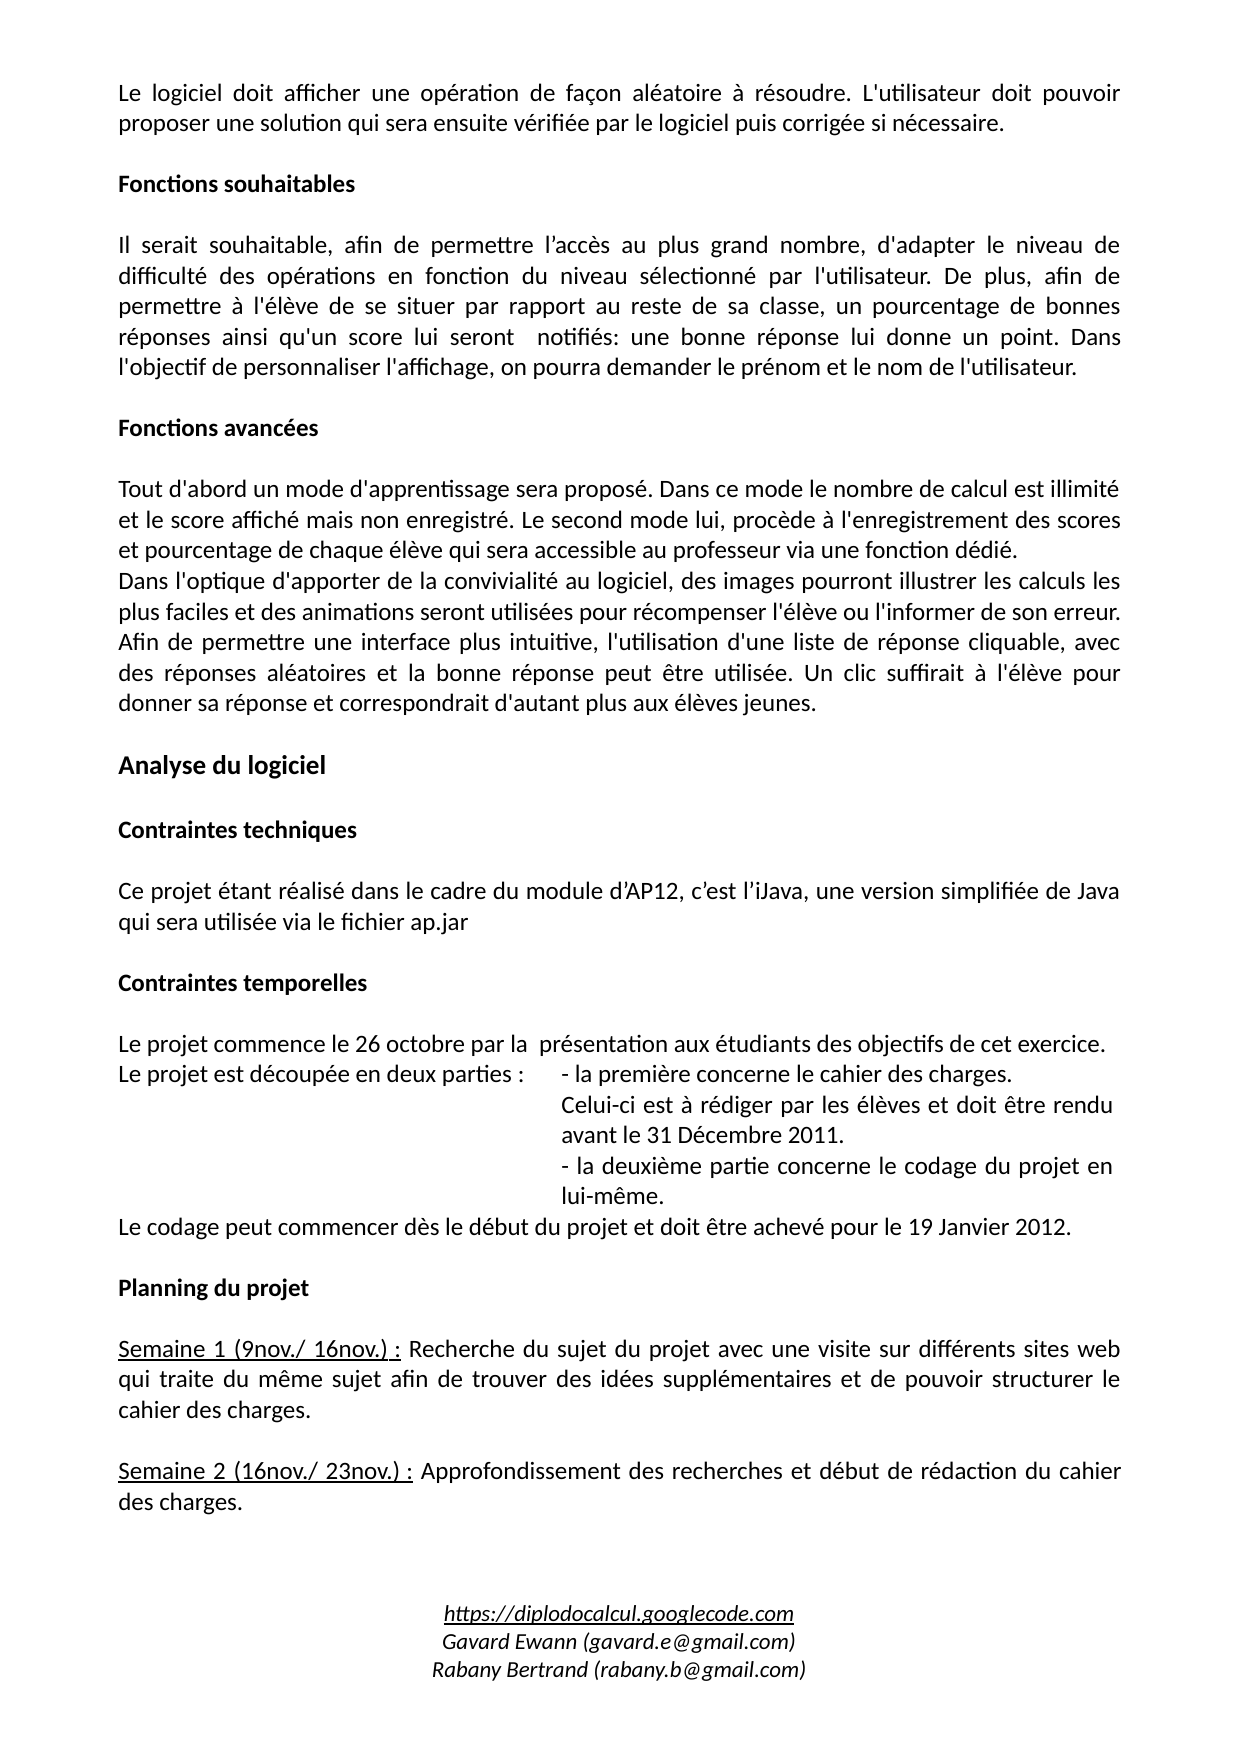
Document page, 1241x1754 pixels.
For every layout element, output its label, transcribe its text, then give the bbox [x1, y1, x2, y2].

text Contraintes techniques [118, 814, 1122, 845]
text Semaine 2 (16nov./ 23nov.) : Approfondissement des recherches et début de rédaction du cahier des charges. [118, 1455, 1122, 1516]
text Celui-ci est à rédiger par les élèves et doit être rendu avant le 31 Décembre 2011. [118, 1089, 1122, 1150]
text Afin de permettre une interface plus intuitive, l'utilisation d'une liste de réponse cliquable, avec des réponses aléatoires et la bonne réponse peut être utilisée. Un clic suffirait à l'élève pour donner sa réponse et correspondrait d'autant plus aux élèves jeunes. [118, 626, 1122, 718]
text Analyse du logiciel [118, 748, 1122, 781]
text Le codage peut commencer dès le début du projet et doit être achevé pour le 19 Janvier 2012. [118, 1211, 1122, 1242]
text Le logiciel doit afficher une opération de façon aléatoire à résoudre. L'utilisateur doit pouvoir proposer une solution qui sera ensuite vérifiée par le logiciel puis corrigée si nécessaire. [118, 77, 1122, 138]
text - la deuxième partie concerne le codage du projet en lui-même. [118, 1150, 1122, 1211]
text Il serait souhaitable, afin de permettre l’accès au plus grand nombre, d'adapter le niveau de difficulté des opérations en fonction du niveau sélectionné par l'utilisateur. De plus, afin de permettre à l'élève de se situer par rapport au reste de sa classe, un pourcentage de bonnes réponses ainsi qu'un score lui seront notifiés: une bonne réponse lui donne un point. Dans l'objectif de personnaliser l'affichage, on pourra demander le prénom et le nom de l'utilisateur. [118, 229, 1122, 382]
text Le projet est découpée en deux parties : - la première concerne le cahier des charges. [118, 1058, 1122, 1089]
text Semaine 1 (9nov./ 16nov.) : Recherche du sujet du projet avec une visite sur différents sites web qui traite du même sujet afin de trouver des idées supplémentaires et de pouvoir structurer le cahier des charges. [118, 1333, 1122, 1425]
text Fonctions avancées [118, 412, 1122, 443]
text Contraintes temporelles [118, 967, 1122, 997]
text Le projet commence le 26 octobre par la présentation aux étudiants des objectifs de cet exercice. [118, 1028, 1122, 1058]
text Fonctions souhaitables [118, 168, 1122, 199]
text Ce projet étant réalisé dans le cadre du module d’AP12, c’est l’iJava, une version simplifiée de Java qui sera utilisée via le fichier ap.jar [118, 875, 1122, 936]
text Tout d'abord un mode d'apprentissage sera proposé. Dans ce mode le nombre de calcul est illimité et le score affiché mais non enregistré. Le second mode lui, procède à l'enregistrement des scores et pourcentage de chaque élève qui sera accessible au professeur via une fonction dédié. [118, 473, 1122, 565]
text Dans l'optique d'apporter de la convivialité au logiciel, des images pourront illustrer les calculs les plus faciles et des animations seront utilisées pour récompenser l'élève ou l'informer de son erreur. [118, 565, 1122, 626]
text Planning du projet [118, 1272, 1122, 1303]
